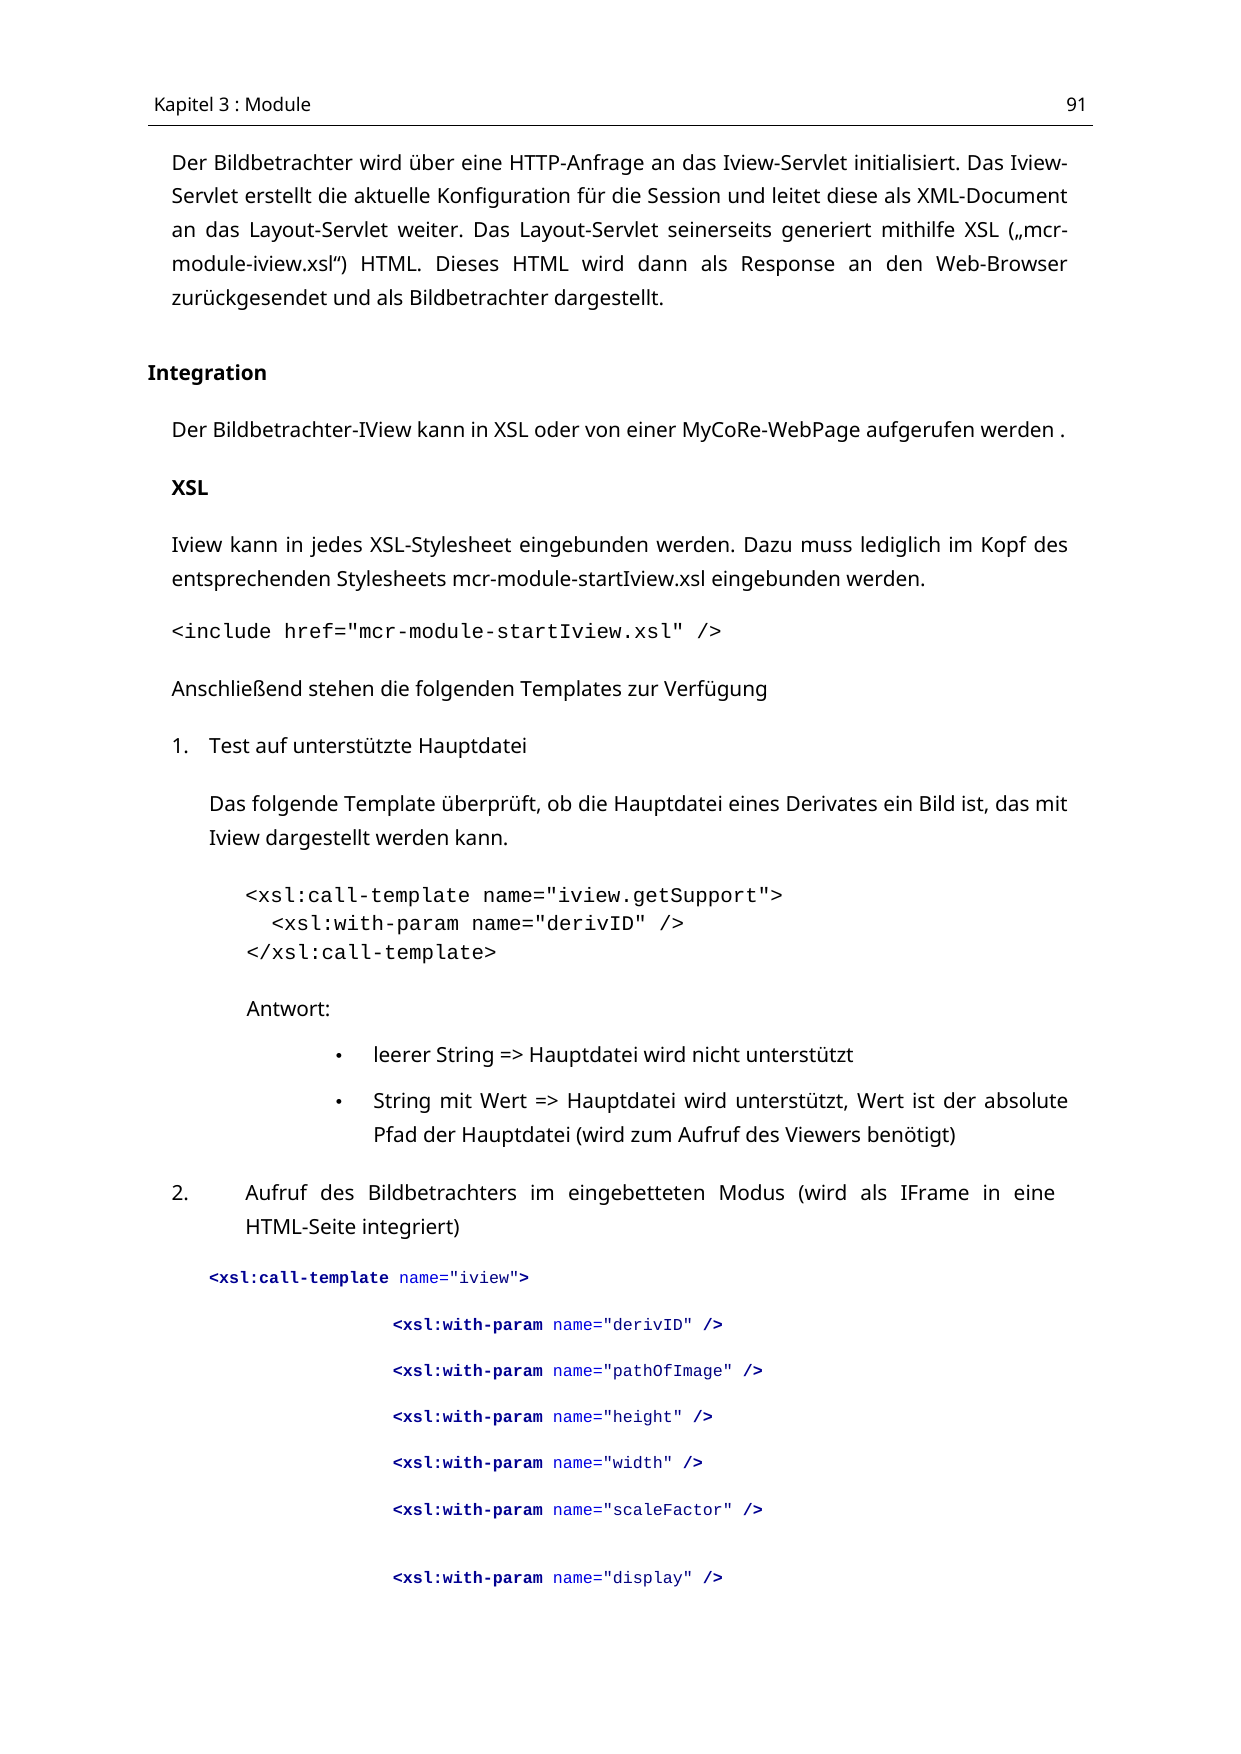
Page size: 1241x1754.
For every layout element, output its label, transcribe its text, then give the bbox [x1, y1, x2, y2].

text Der Bildbetrachter-IView kann in XSL oder von einer MyCoRe-WebPage aufgerufen werden . [171, 416, 1069, 444]
text 2. Aufruf des Bildbetrachters im eingebetteten Modus (wird als IFrame in eine HTML-Seite integriert) [171, 1178, 1069, 1241]
list String mit Wert => Hauptdatei wird unterstützt, Wert ist der absolute Pfad der Hauptdatei (wird zum Aufruf des Viewers benötigt) [298, 1086, 1069, 1148]
text XSL [171, 473, 1069, 501]
list <xsl:call-template name="iview"> [171, 1270, 1069, 1289]
list Test auf unterstützte Hauptdatei [171, 732, 1069, 760]
list leerer String => Hauptdatei wird nicht unterstützt [298, 1040, 1069, 1068]
subtitle Integration [148, 358, 1092, 386]
text <xsl:with-param name="pathOfImage" /> [171, 1362, 1069, 1381]
text <xsl:with-param name="height" /> [171, 1408, 1069, 1427]
list Antwort: [209, 994, 1069, 1023]
list <xsl:call-template name="iview.getSupport"> <xsl:with-param name="derivID" /> </xsl:call-template> [171, 880, 1069, 965]
text <xsl:with-param name="derivID" /> [171, 1316, 1069, 1335]
text Anschließend stehen die folgenden Templates zur Verfügung [171, 674, 1069, 702]
text <xsl:with-param name="display" /> [171, 1570, 1069, 1589]
text <xsl:with-param name="scaleFactor" /> [171, 1501, 1069, 1543]
text <include href="mcr-module-startIview.xsl" /> [171, 622, 1069, 645]
text Der Bildbetrachter wird über eine HTTP-Anfrage an das Iview-Servlet initialisiert. Das Iview-Servlet erstellt die aktuelle Konfiguration für die Session und leitet diese als XML-Document an das Layout-Servlet weiter. Das Layout-Servlet seinerseits generiert mithilfe XSL („mcr-module-iview.xsl“) HTML. Dieses HTML wird dann als Response an den Web-Browser zurückgesendet und als Bildbetrachter dargestellt. [171, 148, 1069, 311]
list Das folgende Template überprüft, ob die Hauptdatei eines Derivates ein Bild ist, das mit Iview dargestellt werden kann. [171, 789, 1069, 851]
text <xsl:with-param name="width" /> [171, 1455, 1069, 1474]
text Iview kann in jedes XSL-Stylesheet eingebunden werden. Dazu muss lediglich im Kopf des entsprechenden Stylesheets mcr-module-startIview.xsl eingebunden werden. [171, 530, 1069, 592]
